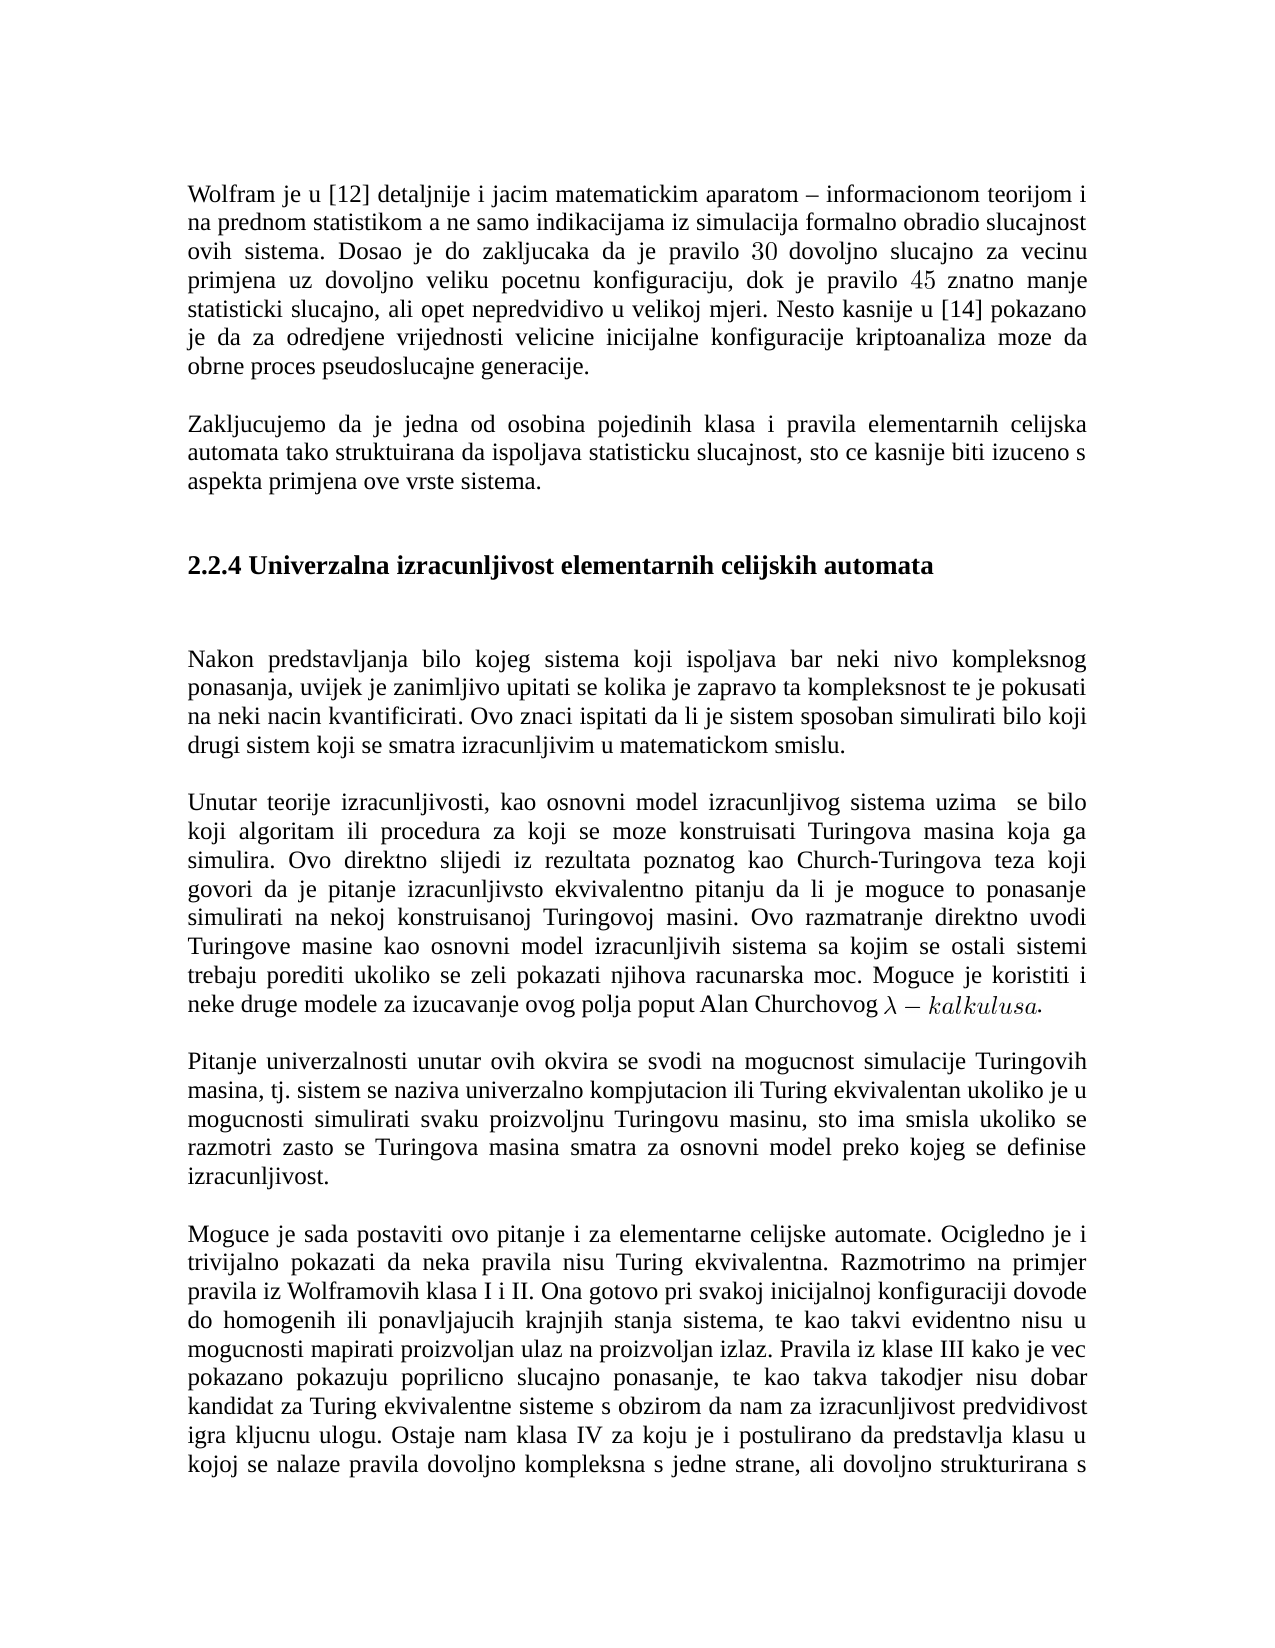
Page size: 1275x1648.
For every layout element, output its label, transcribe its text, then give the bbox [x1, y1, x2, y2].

text Wolfram je u [12] detaljnije i jacim matematickim aparatom – informacionom teorijom i na prednom statistikom a ne samo indikacijama iz simulacija formalno obradio slucajnost ovih sistema. Dosao je do zakljucaka da je pravilo dovoljno slucajno za vecinu primjena uz dovoljno veliku pocetnu konfiguraciju, dok je pravilo znatno manje statisticki slucajno, ali opet nepredvidivo u velikoj mjeri. Nesto kasnije u [14] pokazano je da za odredjene vrijednosti velicine inicijalne konfiguracije kriptoanaliza moze da obrne proces pseudoslucajne generacije. [187, 179, 1088, 380]
text Zakljucujemo da je jedna od osobina pojedinih klasa i pravila elementarnih celijska automata tako struktuirana da ispoljava statisticku slucajnost, sto ce kasnije biti izuceno s aspekta primjena ove vrste sistema. [187, 409, 1088, 495]
picture [911, 270, 935, 289]
text Pitanje univerzalnosti unutar ovih okvira se svodi na mogucnost simulacije Turingovih masina, tj. sistem se naziva univerzalno kompjutacion ili Turing ekvivalentan ukoliko je u mogucnosti simulirati svaku proizvoljnu Turingovu masinu, sto ima smisla ukoliko se razmotri zasto se Turingova masina smatra za osnovni model preko kojeg se definise izracunljivost. [187, 1046, 1088, 1190]
text Unutar teorije izracunljivosti, kao osnovni model izracunljivog sistema uzima se bilo koji algoritam ili procedura za koji se moze konstruisati Turingova masina koja ga simulira. Ovo direktno slijedi iz rezultata poznatog kao Church-Turingova teza koji govori da je pitanje izracunljivsto ekvivalentno pitanju da li je moguce to ponasanje simulirati na nekoj konstruisanoj Turingovoj masini. Ovo razmatranje direktno uvodi Turingove masine kao osnovni model izracunljivih sistema sa kojim se ostali sistemi trebaju porediti ukoliko se zeli pokazati njihova racunarska moc. Moguce je koristiti i neke druge modele za izucavanje ovog polja poput Alan Churchovog . [187, 787, 1088, 1017]
picture [884, 996, 1037, 1014]
subtitle 2.2.4 Univerzalna izracunljivost elementarnih celijskih automata [187, 549, 1088, 580]
text Nakon predstavljanja bilo kojeg sistema koji ispoljava bar neki nivo kompleksnog ponasanja, uvijek je zanimljivo upitati se kolika je zapravo ta kompleksnost te je pokusati na neki nacin kvantificirati. Ovo znaci ispitati da li je sistem sposoban simulirati bilo koji drugi sistem koji se smatra izracunljivim u matematickom smislu. [187, 644, 1088, 759]
picture [752, 242, 777, 260]
text Moguce je sada postaviti ovo pitanje i za elementarne celijske automate. Ocigledno je i trivijalno pokazati da neka pravila nisu Turing ekvivalentna. Razmotrimo na primjer pravila iz Wolframovih klasa I i II. Ona gotovo pri svakoj inicijalnoj konfiguraciji dovode do homogenih ili ponavljajucih krajnjih stanja sistema, te kao takvi evidentno nisu u mogucnosti mapirati proizvoljan ulaz na proizvoljan izlaz. Pravila iz klase III kako je vec pokazano pokazuju poprilicno slucajno ponasanje, te kao takva takodjer nisu dobar kandidat za Turing ekvivalentne sisteme s obzirom da nam za izracunljivost predvidivost igra kljucnu ulogu. Ostaje nam klasa IV za koju je i postulirano da predstavlja klasu u kojoj se nalaze pravila dovoljno kompleksna s jedne strane, ali dovoljno strukturirana s [187, 1219, 1088, 1477]
